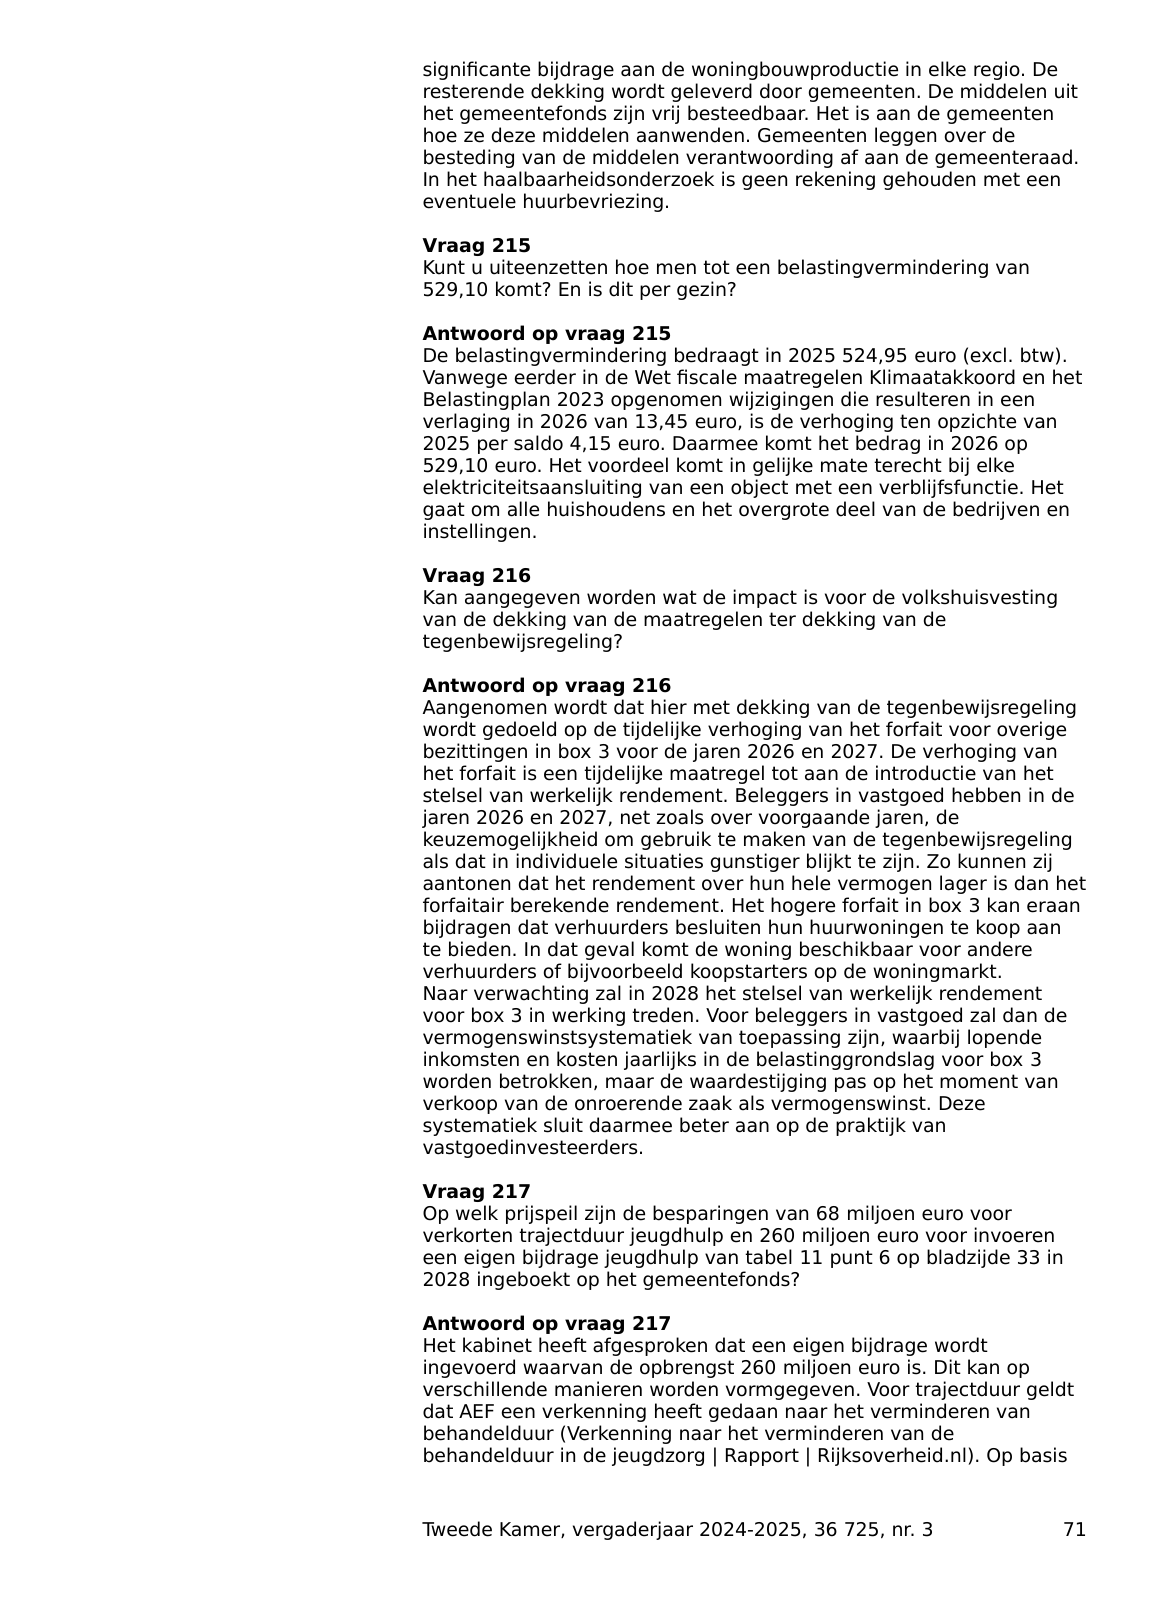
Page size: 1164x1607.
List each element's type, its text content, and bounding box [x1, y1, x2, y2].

text Het kabinet heeft afgesproken dat een eigen bijdrage wordt ingevoerd waarvan de opbrengst 260 miljoen euro is. Dit kan op verschillende manieren worden vormgegeven. Voor trajectduur geldt dat AEF een verkenning heeft gedaan naar het verminderen van behandelduur (Verkenning naar het verminderen van de behandelduur in de jeugdzorg | Rapport | Rijksoverheid.nl). Op basis [422, 1335, 1087, 1467]
text Kunt u uiteenzetten hoe men tot een belastingvermindering van 529,10 komt? En is dit per gezin? [422, 257, 1087, 301]
text significante bijdrage aan de woningbouwproductie in elke regio. De resterende dekking wordt geleverd door gemeenten. De middelen uit het gemeentefonds zijn vrij besteedbaar. Het is aan de gemeenten hoe ze deze middelen aanwenden. Gemeenten leggen over de besteding van de middelen verantwoording af aan de gemeenteraad. In het haalbaarheidsonderzoek is geen rekening gehouden met een eventuele huurbevriezing. [422, 59, 1087, 213]
text Antwoord op vraag 215 [422, 323, 1087, 345]
text Antwoord op vraag 217 [422, 1313, 1087, 1335]
text Op welk prijspeil zijn de besparingen van 68 miljoen euro voor verkorten trajectduur jeugdhulp en 260 miljoen euro voor invoeren een eigen bijdrage jeugdhulp van tabel 11 punt 6 op bladzijde 33 in 2028 ingeboekt op het gemeentefonds? [422, 1203, 1087, 1291]
text Vraag 215 [422, 235, 1087, 257]
text Vraag 217 [422, 1181, 1087, 1203]
text Vraag 216 [422, 565, 1087, 587]
text Aangenomen wordt dat hier met dekking van de tegenbewijsregeling wordt gedoeld op de tijdelijke verhoging van het forfait voor overige bezittingen in box 3 voor de jaren 2026 en 2027. De verhoging van het forfait is een tijdelijke maatregel tot aan de introductie van het stelsel van werkelijk rendement. Beleggers in vastgoed hebben in de jaren 2026 en 2027, net zoals over voorgaande jaren, de keuzemogelijkheid om gebruik te maken van de tegenbewijsregeling als dat in individuele situaties gunstiger blijkt te zijn. Zo kunnen zij aantonen dat het rendement over hun hele vermogen lager is dan het forfaitair berekende rendement. Het hogere forfait in box 3 kan eraan bijdragen dat verhuurders besluiten hun huurwoningen te koop aan te bieden. In dat geval komt de woning beschikbaar voor andere verhuurders of bijvoorbeeld koopstarters op de woningmarkt. [422, 697, 1087, 983]
text Naar verwachting zal in 2028 het stelsel van werkelijk rendement voor box 3 in werking treden. Voor beleggers in vastgoed zal dan de vermogenswinstsystematiek van toepassing zijn, waarbij lopende inkomsten en kosten jaarlijks in de belastinggrondslag voor box 3 worden betrokken, maar de waardestijging pas op het moment van verkoop van de onroerende zaak als vermogenswinst. Deze systematiek sluit daarmee beter aan op de praktijk van vastgoedinvesteerders. [422, 983, 1087, 1159]
text De belastingvermindering bedraagt in 2025 524,95 euro (excl. btw). Vanwege eerder in de Wet fiscale maatregelen Klimaatakkoord en het Belastingplan 2023 opgenomen wijzigingen die resulteren in een verlaging in 2026 van 13,45 euro, is de verhoging ten opzichte van 2025 per saldo 4,15 euro. Daarmee komt het bedrag in 2026 op 529,10 euro. Het voordeel komt in gelijke mate terecht bij elke elektriciteitsaansluiting van een object met een verblijfsfunctie. Het gaat om alle huishoudens en het overgrote deel van de bedrijven en instellingen. [422, 345, 1087, 543]
text Antwoord op vraag 216 [422, 675, 1087, 697]
text Kan aangegeven worden wat de impact is voor de volkshuisvesting van de dekking van de maatregelen ter dekking van de tegenbewijsregeling? [422, 587, 1087, 653]
